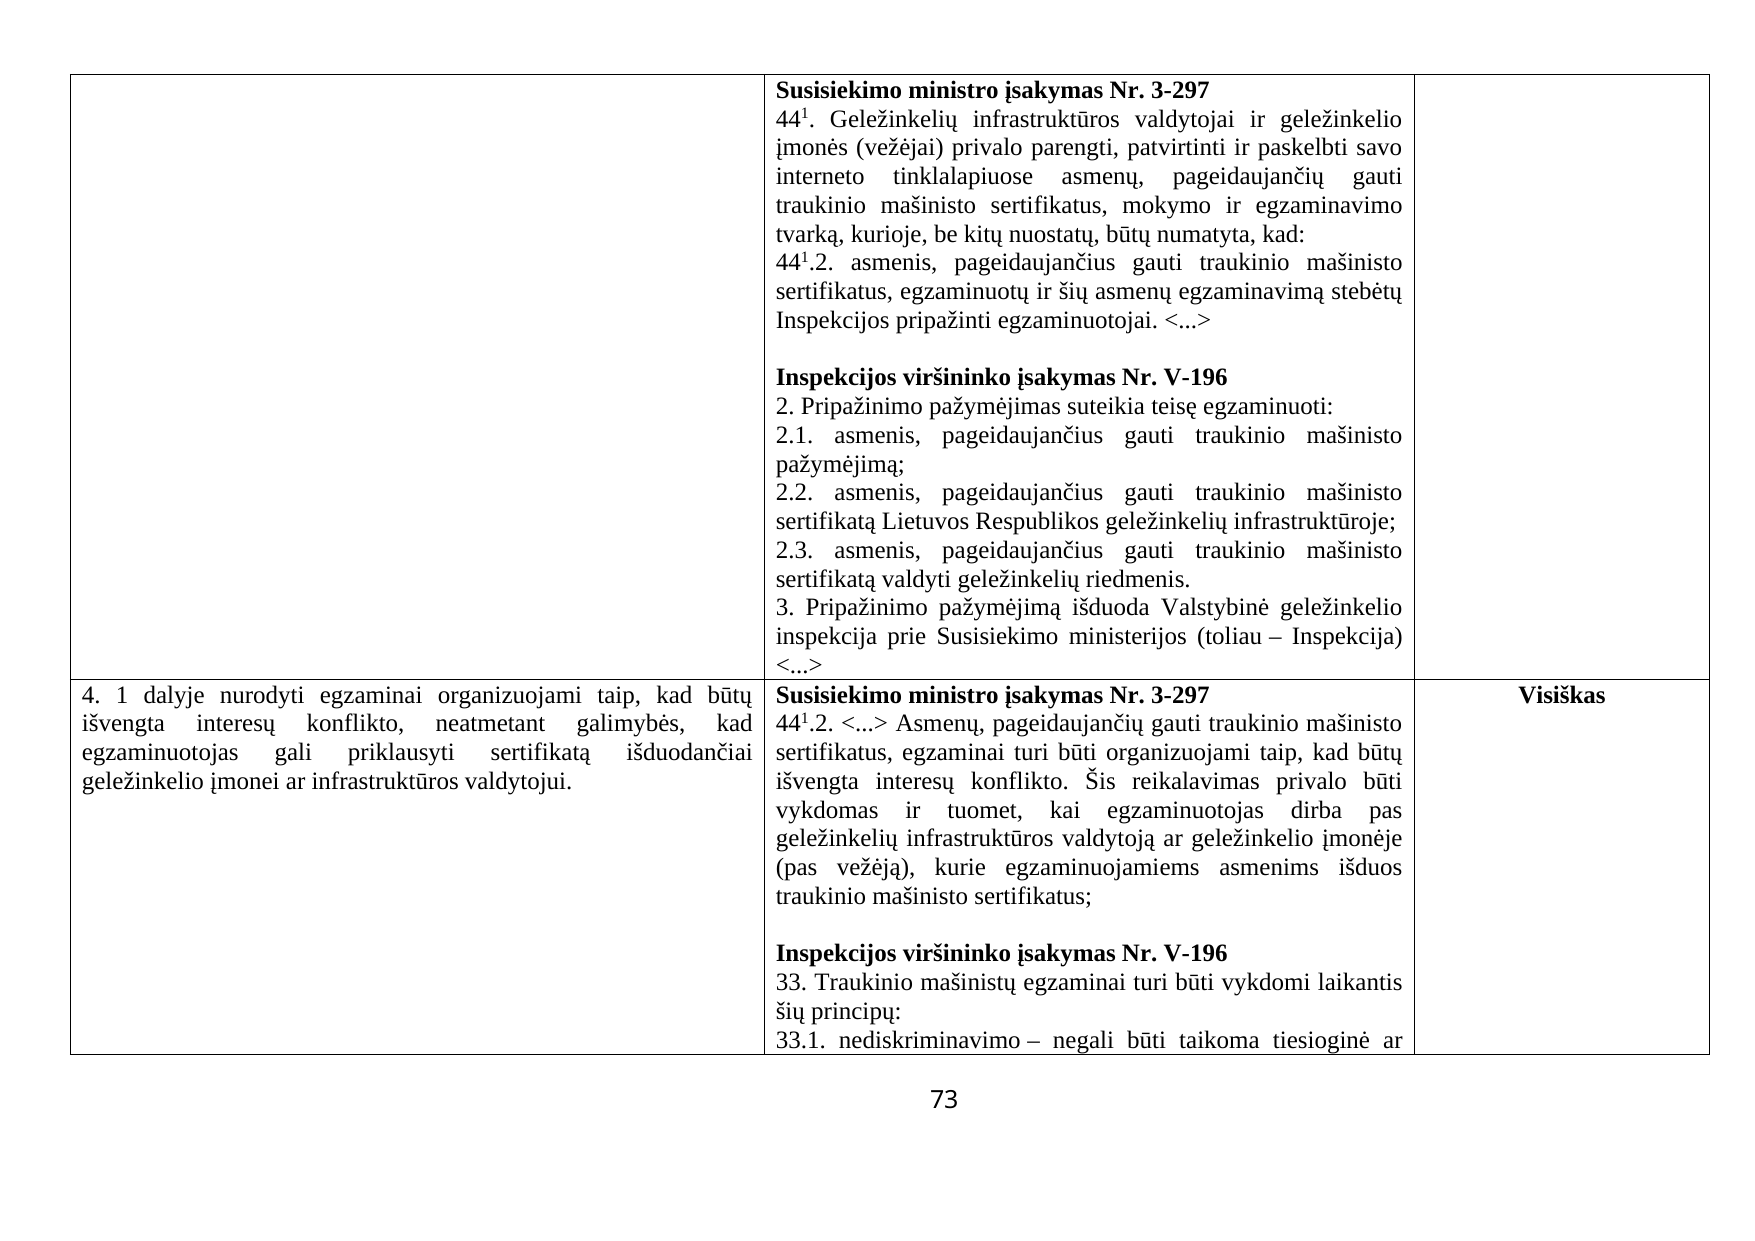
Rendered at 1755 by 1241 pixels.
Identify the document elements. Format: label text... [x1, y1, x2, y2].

table_cell Visiškas [1415, 680, 1709, 1053]
table_cell [71, 75, 764, 679]
table_cell [1415, 75, 1709, 679]
